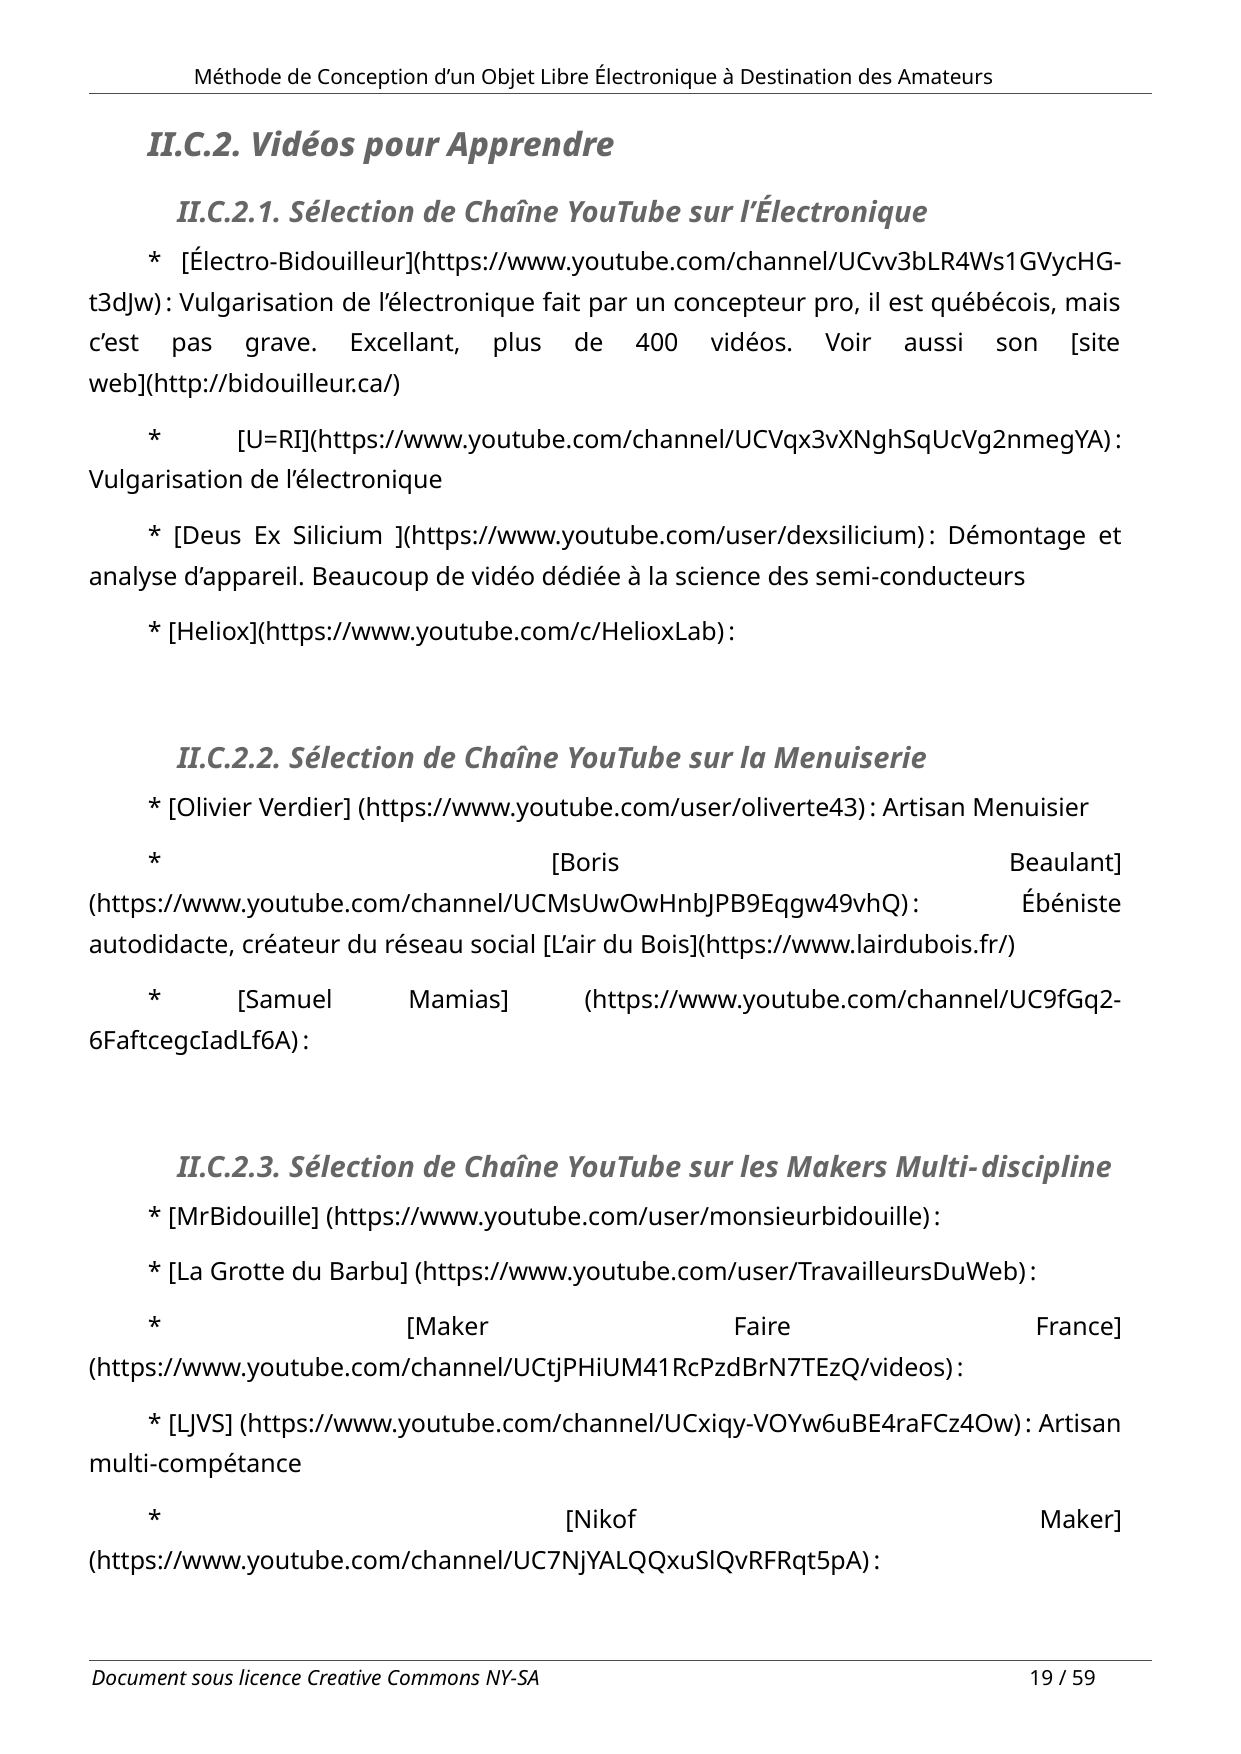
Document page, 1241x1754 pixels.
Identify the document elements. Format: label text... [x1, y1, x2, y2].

text * [Boris Beaulant] (https://www.youtube.com/channel/UCMsUwOwHnbJPB9Eqgw49vhQ) : Ébéniste autodidacte, créateur du réseau social [L’air du Bois](https://www.lairdubois.fr/) [88, 845, 1122, 960]
subtitle Sélection de Chaîne YouTube sur la Menuiserie [118, 737, 1152, 777]
text * [Électro-Bidouilleur](https://www.youtube.com/channel/UCvv3bLR4Ws1GVycHG-t3dJw) : Vulgarisation de l’électronique fait par un concepteur pro, il est québécois, mais c’est pas grave. Excellant, plus de 400 vidéos. Voir aussi son [site web](http://bidouilleur.ca/) [88, 243, 1122, 400]
subtitle Sélection de Chaîne YouTube sur l’Électronique [118, 191, 1152, 231]
text * [Heliox](https://www.youtube.com/c/HelioxLab) : [88, 614, 1122, 648]
subtitle Sélection de Chaîne YouTube sur les Makers Multi‑discipline [118, 1146, 1152, 1186]
text * [Deus Ex Silicium ](https://www.youtube.com/user/dexsilicium) : Démontage et analyse d’appareil. Beaucoup de vidéo dédiée à la science des semi-conducteurs [88, 517, 1122, 592]
text * [Samuel Mamias] (https://www.youtube.com/channel/UC9fGq2-6FaftcegcIadLf6A) : [88, 982, 1122, 1057]
text * [Olivier Verdier] (https://www.youtube.com/user/oliverte43) : Artisan Menuisier [88, 789, 1122, 823]
text * [Nikof Maker] (https://www.youtube.com/channel/UC7NjYALQQxuSlQvRFRqt5pA) : [88, 1501, 1122, 1576]
text * [LJVS] (https://www.youtube.com/channel/UCxiqy-VOYw6uBE4raFCz4Ow) : Artisan multi‑compétance [88, 1405, 1122, 1480]
text * [La Grotte du Barbu] (https://www.youtube.com/user/TravailleursDuWeb) : [88, 1253, 1122, 1288]
subtitle Vidéos pour Apprendre [148, 121, 1152, 166]
text * [U=RI](https://www.youtube.com/channel/UCVqx3vXNghSqUcVg2nmegYA) : Vulgarisation de l’électronique [88, 421, 1122, 496]
text * [Maker Faire France] (https://www.youtube.com/channel/UCtjPHiUM41RcPzdBrN7TEzQ/videos) : [88, 1309, 1122, 1384]
text * [MrBidouille] (https://www.youtube.com/user/monsieurbidouille) : [88, 1198, 1122, 1232]
